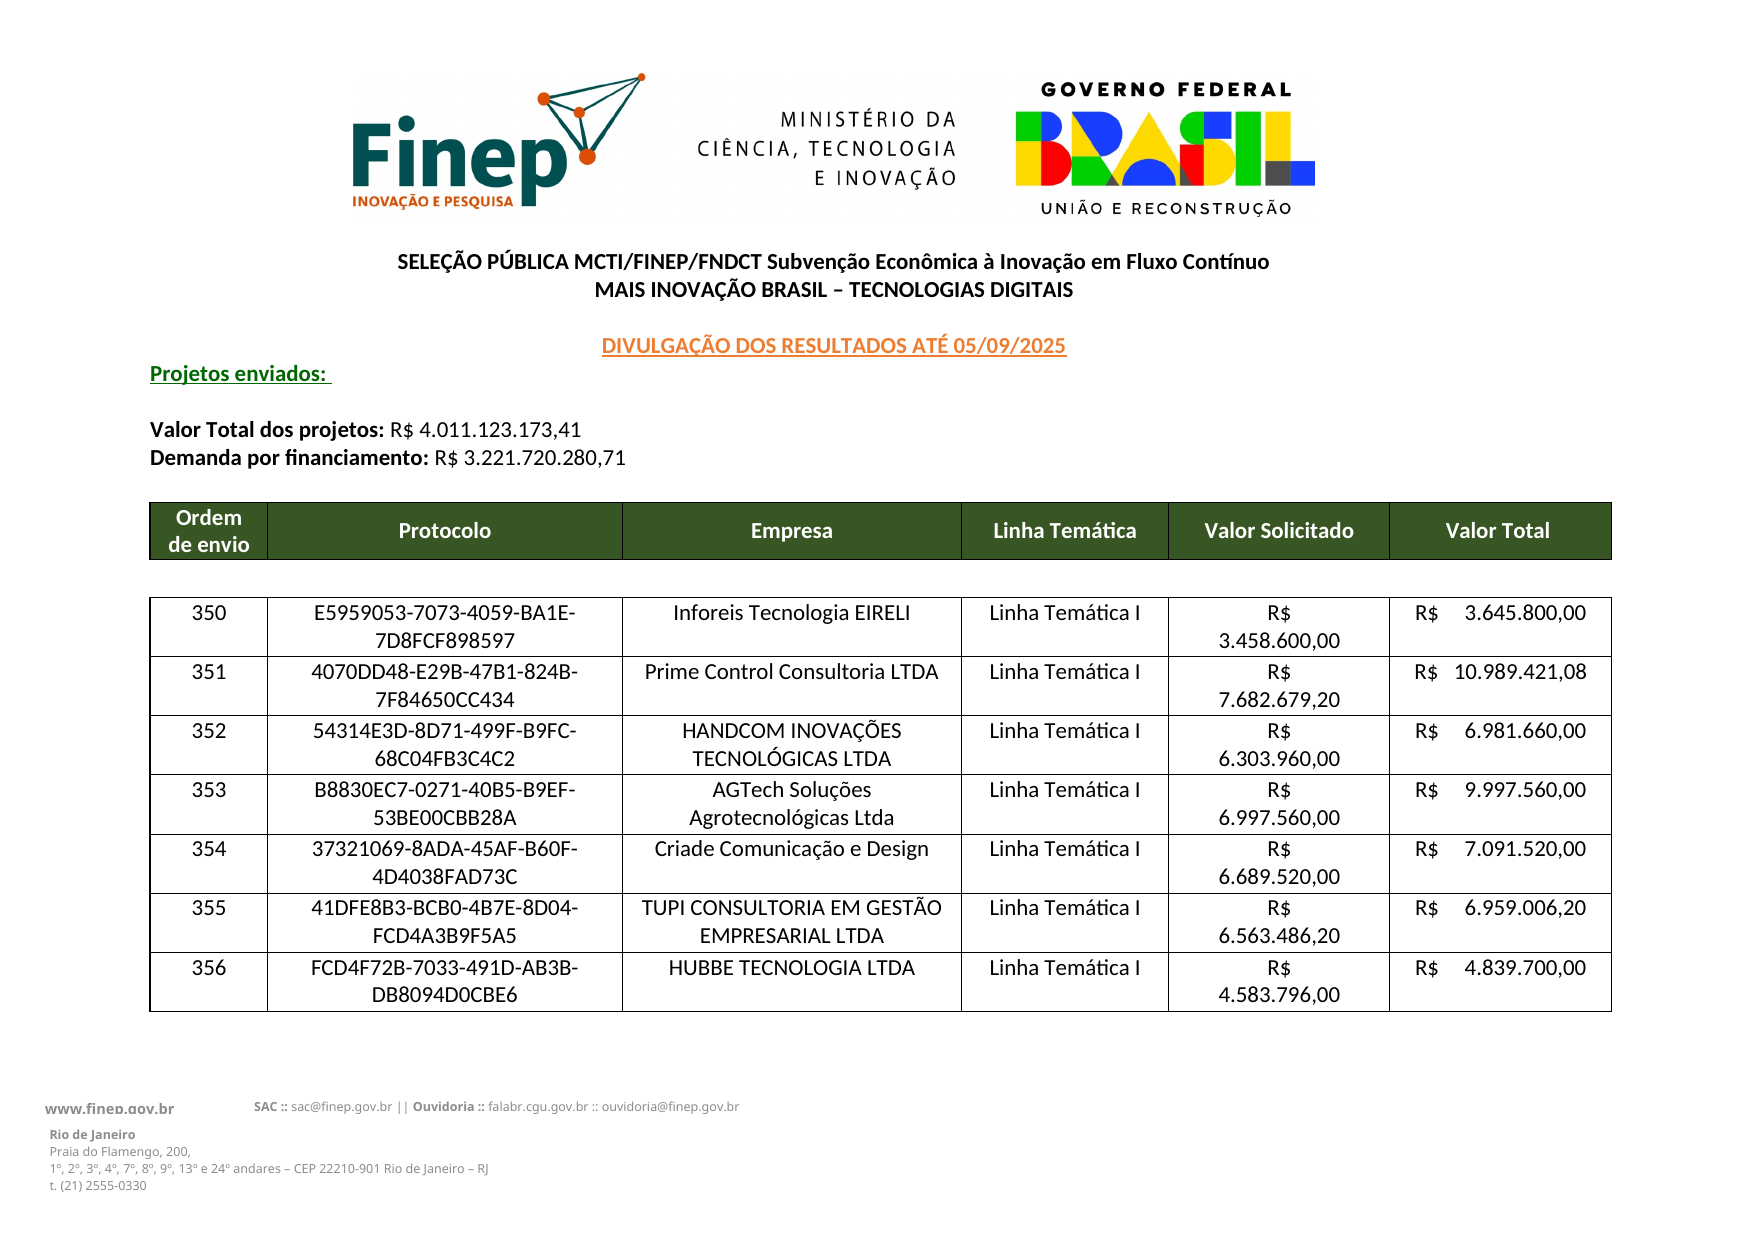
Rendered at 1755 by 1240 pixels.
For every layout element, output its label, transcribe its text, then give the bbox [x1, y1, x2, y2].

table_cell R$ 6.303.960,00 [1169, 716, 1389, 774]
table_cell Linha Temática I [962, 894, 1168, 952]
table_cell R$ 7.682.679,20 [1169, 657, 1389, 715]
table_cell 355 [151, 894, 267, 952]
table_cell Inforeis Tecnologia EIRELI [623, 598, 961, 656]
table_cell Linha Temática I [962, 598, 1168, 656]
table_cell AGTech Soluções Agrotecnológicas Ltda [623, 775, 961, 833]
table_cell R$ 3.645.800,00 [1390, 598, 1611, 656]
table_cell HUBBE TECNOLOGIA LTDA [623, 953, 961, 1011]
table_cell 356 [151, 953, 267, 1011]
table_cell FCD4F72B-7033-491D-AB3B-DB8094D0CBE6 [268, 953, 622, 1011]
table_cell R$ 9.997.560,00 [1390, 775, 1611, 833]
table_cell Criade Comunicação e Design [623, 835, 961, 892]
table_cell 37321069-8ADA-45AF-B60F-4D4038FAD73C [268, 835, 622, 892]
table_cell Linha Temática I [962, 835, 1168, 892]
table_cell R$ 6.689.520,00 [1169, 835, 1389, 892]
table_cell E5959053-7073-4059-BA1E-7D8FCF898597 [268, 598, 622, 656]
table_cell 354 [151, 835, 267, 892]
table_cell R$ 6.997.560,00 [1169, 775, 1389, 833]
table_cell R$ 6.563.486,20 [1169, 894, 1389, 952]
table_cell R$ 10.989.421,08 [1390, 657, 1611, 715]
table_cell 352 [151, 716, 267, 774]
table_cell Linha Temática I [962, 657, 1168, 715]
table_cell R$ 6.981.660,00 [1390, 716, 1611, 774]
table_cell Linha Temática I [962, 716, 1168, 774]
table_cell R$ 4.583.796,00 [1169, 953, 1389, 1011]
table_cell 54314E3D-8D71-499F-B9FC-68C04FB3C4C2 [268, 716, 622, 774]
table_cell TUPI CONSULTORIA EM GESTÃO EMPRESARIAL LTDA [623, 894, 961, 952]
table_cell 353 [151, 775, 267, 833]
table_cell R$ 3.458.600,00 [1169, 598, 1389, 656]
table_cell HANDCOM INOVAÇÕES TECNOLÓGICAS LTDA [623, 716, 961, 774]
table_cell Prime Control Consultoria LTDA [623, 657, 961, 715]
table_cell 350 [151, 598, 267, 656]
table_cell R$ 4.839.700,00 [1390, 953, 1611, 1011]
table_cell 4070DD48-E29B-47B1-824B-7F84650CC434 [268, 657, 622, 715]
table_cell B8830EC7-0271-40B5-B9EF-53BE00CBB28A [268, 775, 622, 833]
table_cell R$ 7.091.520,00 [1390, 835, 1611, 892]
table_cell Linha Temática I [962, 953, 1168, 1011]
table_cell Linha Temática I [962, 775, 1168, 833]
table_cell 41DFE8B3-BCB0-4B7E-8D04-FCD4A3B9F5A5 [268, 894, 622, 952]
table_cell R$ 6.959.006,20 [1390, 894, 1611, 952]
table_cell 351 [151, 657, 267, 715]
